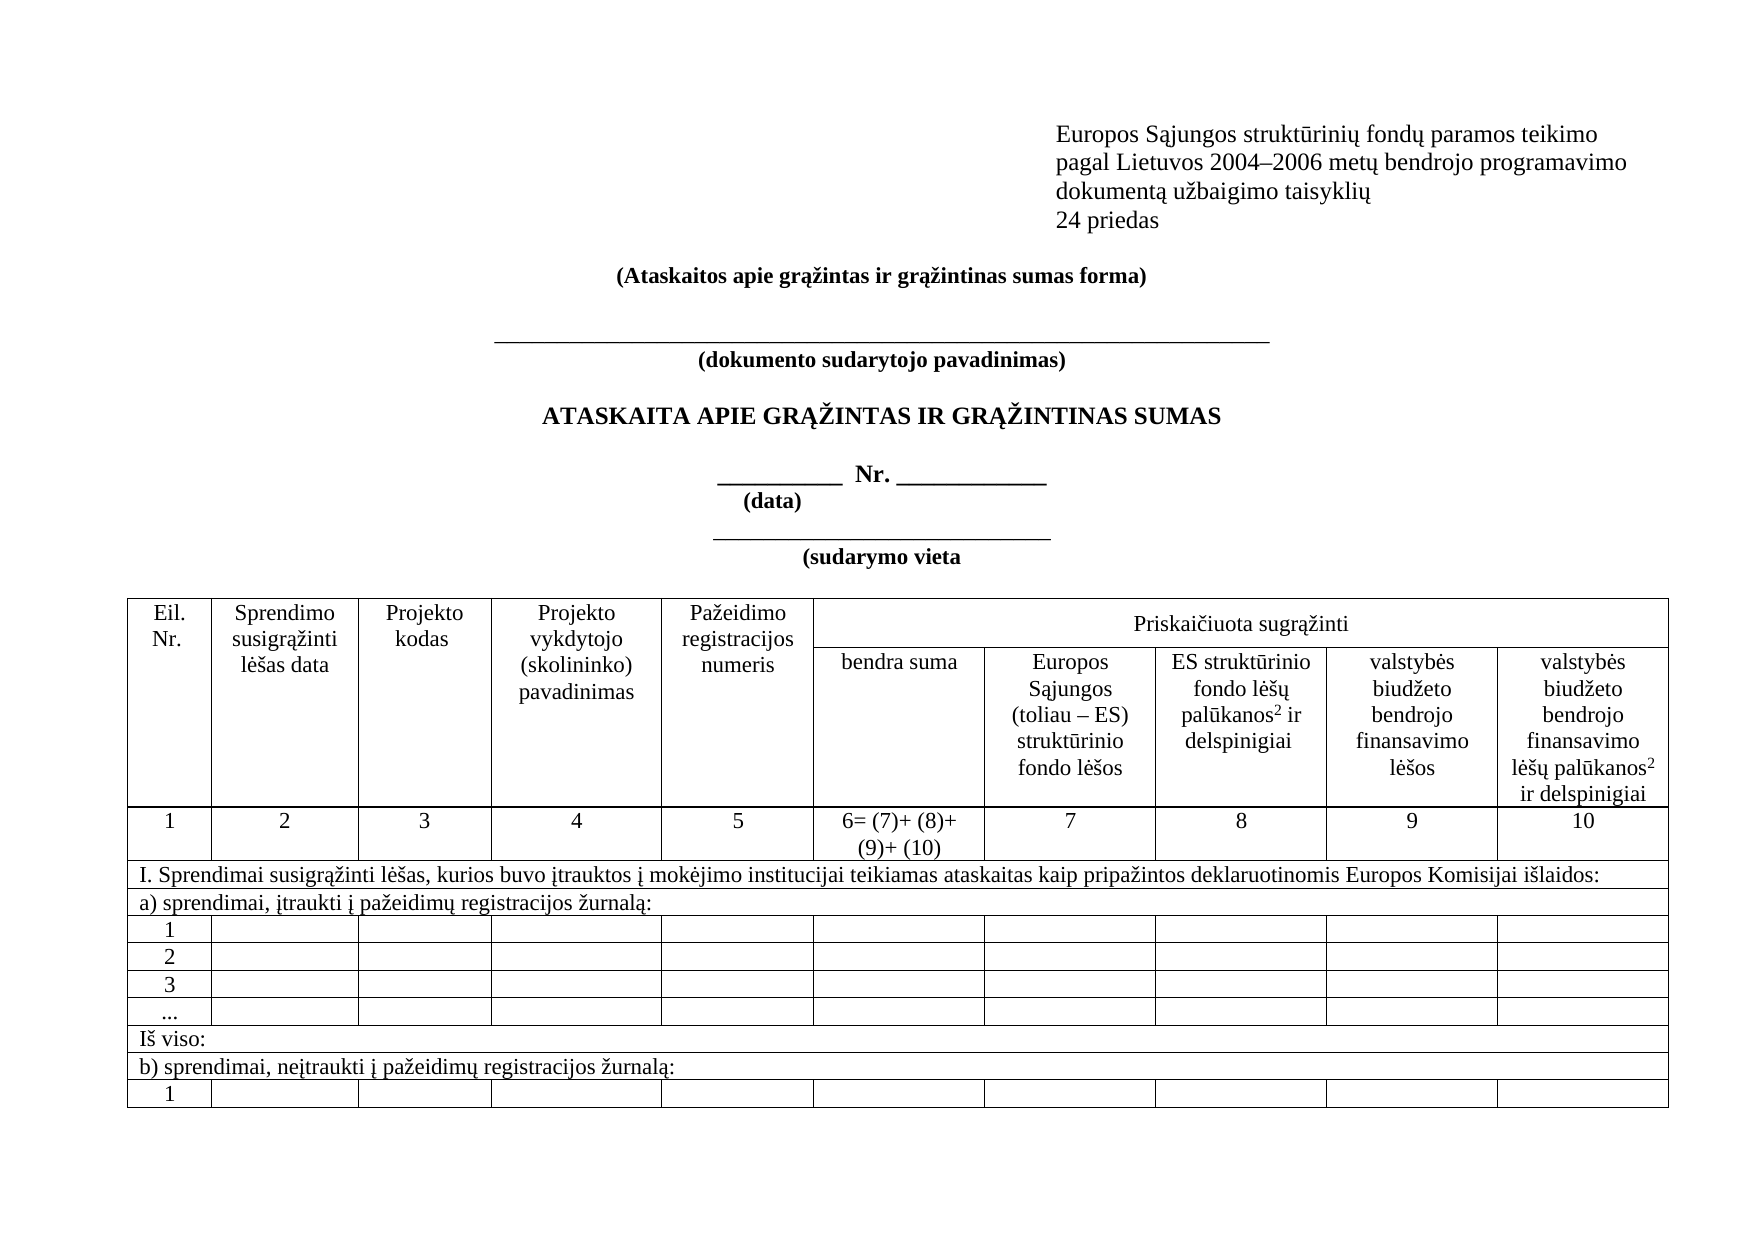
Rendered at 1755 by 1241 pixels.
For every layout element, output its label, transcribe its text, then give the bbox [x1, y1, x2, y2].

table_cell [814, 1080, 984, 1107]
table_cell 4 [492, 808, 661, 860]
text (dokumento sudarytojo pavadinimas) [127, 346, 1636, 373]
table_cell [492, 971, 661, 997]
table_cell 8 [1156, 808, 1326, 860]
table_cell 7 [985, 808, 1155, 860]
text dokumentą užbaigimo taisyklių [118, 176, 1636, 205]
table_cell [1327, 916, 1497, 942]
table_header Priskaičiuota sugrąžinti [814, 599, 1668, 647]
table_header Projekto kodas [359, 599, 491, 806]
table_cell [212, 998, 358, 1024]
table_cell [1498, 943, 1668, 970]
table_cell [1327, 971, 1497, 997]
table_cell ES struktūrinio fondo lėšų palūkanos2 ir delspinigiai [1156, 648, 1326, 806]
table_cell [814, 998, 984, 1024]
text (Ataskaitos apie grąžintas ir grąžintinas sumas forma) [127, 262, 1636, 289]
text ___________________________ [127, 514, 1636, 543]
table_cell [985, 916, 1155, 942]
table_cell [985, 998, 1155, 1024]
table_cell [359, 1080, 491, 1107]
table_cell [212, 943, 358, 970]
table_cell 1 [128, 808, 211, 860]
text (sudarymo vieta [127, 543, 1636, 569]
text __________ Nr. ____________ [127, 459, 1636, 488]
table_cell [492, 1080, 661, 1107]
table_cell Iš viso: [128, 1026, 1668, 1052]
table_cell [1498, 998, 1668, 1024]
text (data) [743, 488, 1636, 514]
table_cell [359, 998, 491, 1024]
table_cell [1156, 916, 1326, 942]
table_cell [1156, 1080, 1326, 1107]
table_cell 1 [128, 916, 211, 942]
table_cell [662, 916, 813, 942]
table_cell [1327, 1080, 1497, 1107]
table_cell valstybės biudžeto bendrojo finansavimo lėšų palūkanos2 ir delspinigiai [1498, 648, 1668, 806]
table_cell 5 [662, 808, 813, 860]
table_cell [492, 943, 661, 970]
table_cell valstybės biudžeto bendrojo finansavimo lėšos [1327, 648, 1497, 806]
table_cell [662, 971, 813, 997]
table_cell I. Sprendimai susigrąžinti lėšas, kurios buvo įtrauktos į mokėjimo institucijai teikiamas ataskaitas kaip pripažintos deklaruotinomis Europos Komisijai išlaidos: [128, 861, 1668, 887]
table_cell b) sprendimai, neįtraukti į pažeidimų registracijos žurnalą: [128, 1053, 1668, 1079]
table_cell 2 [212, 808, 358, 860]
table_cell [662, 998, 813, 1024]
table_cell a) sprendimai, įtraukti į pažeidimų registracijos žurnalą: [128, 889, 1668, 915]
text 24 priedas [1056, 205, 1636, 234]
table_cell bendra suma [814, 648, 984, 806]
table_cell [814, 916, 984, 942]
table_cell [1498, 916, 1668, 942]
table_cell [492, 998, 661, 1024]
text pagal Lietuvos 2004–2006 metų bendrojo programavimo [118, 147, 1636, 176]
table_cell 3 [359, 808, 491, 860]
table_cell 1 [128, 1080, 211, 1107]
table_cell [1156, 943, 1326, 970]
table_cell [814, 971, 984, 997]
table_cell [662, 943, 813, 970]
table_cell [212, 916, 358, 942]
table_cell [359, 916, 491, 942]
table_cell [1156, 998, 1326, 1024]
table_cell [1156, 971, 1326, 997]
table_cell [985, 1080, 1155, 1107]
text ______________________________________________________________ [127, 317, 1636, 346]
table_cell [1327, 998, 1497, 1024]
table_header Eil. Nr. [128, 599, 211, 806]
table_cell [1327, 943, 1497, 970]
table_cell [814, 943, 984, 970]
table_cell ... [128, 998, 211, 1024]
table_cell 9 [1327, 808, 1497, 860]
text Europos Sąjungos struktūrinių fondų paramos teikimo [118, 119, 1636, 147]
table_cell 3 [128, 971, 211, 997]
table_cell Europos Sąjungos (toliau – ES) struktūrinio fondo lėšos [985, 648, 1155, 806]
table_cell [985, 943, 1155, 970]
table_cell [1498, 971, 1668, 997]
table_cell 10 [1498, 808, 1668, 860]
table_header Sprendimo susigrąžinti lėšas data [212, 599, 358, 806]
table_cell [212, 971, 358, 997]
table_cell [985, 971, 1155, 997]
table_cell [359, 943, 491, 970]
table_cell 6= (7)+ (8)+ (9)+ (10) [814, 808, 984, 860]
table_cell [359, 971, 491, 997]
table_header Projekto vykdytojo (skolininko) pavadinimas [492, 599, 661, 806]
table_cell [492, 916, 661, 942]
table_cell [1498, 1080, 1668, 1107]
table_cell 2 [128, 943, 211, 970]
table_header Pažeidimo registracijos numeris [662, 599, 813, 806]
table_cell [212, 1080, 358, 1107]
table_cell [662, 1080, 813, 1107]
text ATASKAITA APIE GRĄŽINTAS IR GRĄŽINTINAS SUMAS [127, 401, 1636, 430]
